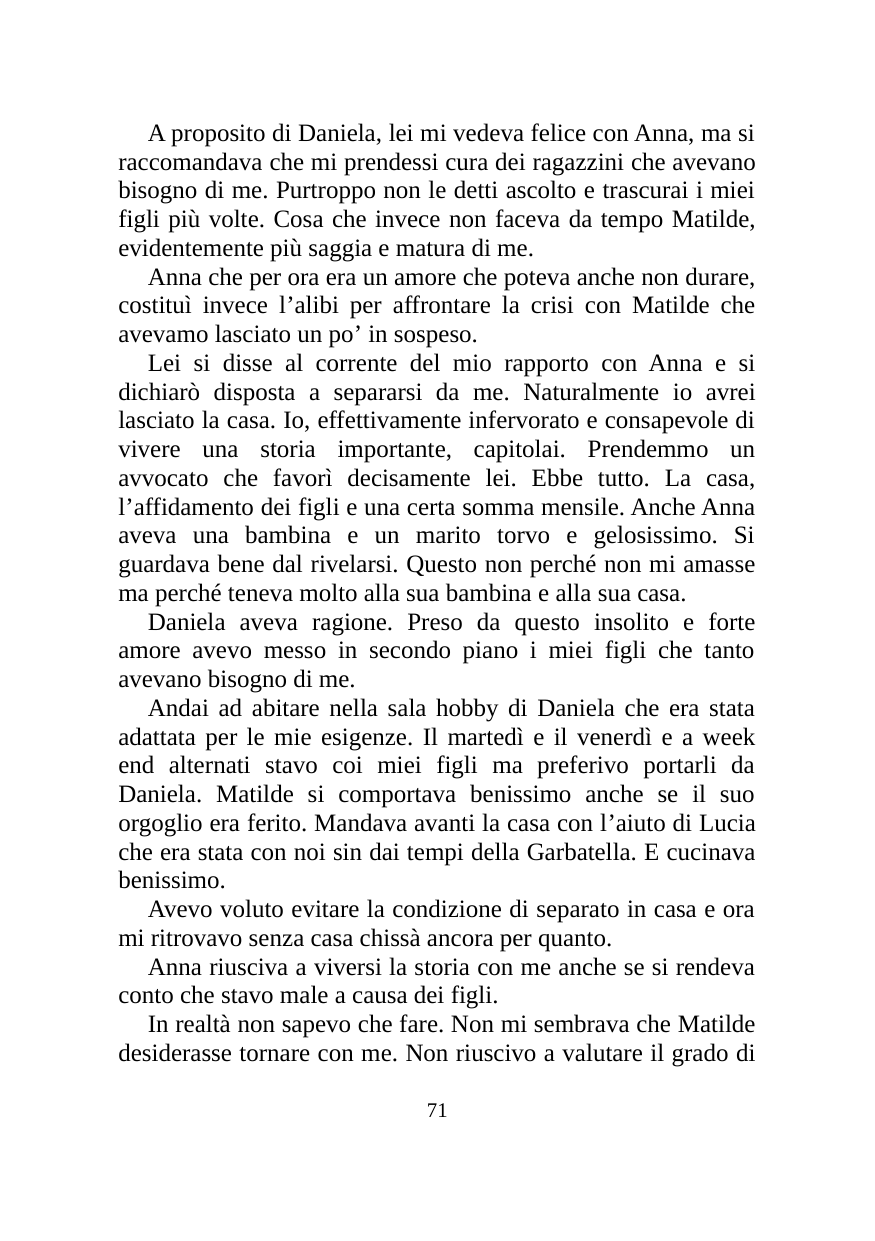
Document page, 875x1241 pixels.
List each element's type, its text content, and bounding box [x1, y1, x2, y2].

text Avevo voluto evitare la condizione di separato in casa e ora mi ritrovavo senza casa chissà ancora per quanto. [118, 894, 756, 952]
text Daniela aveva ragione. Preso da questo insolito e forte amore avevo messo in secondo piano i miei figli che tanto avevano bisogno di me. [118, 607, 756, 693]
text In realtà non sapevo che fare. Non mi sembrava che Matilde desiderasse tornare con me. Non riuscivo a valutare il grado di [118, 1009, 756, 1067]
text Andai ad abitare nella sala hobby di Daniela che era stata adattata per le mie esigenze. Il martedì e il venerdì e a week end alternati stavo coi miei figli ma preferivo portarli da Daniela. Matilde si comportava benissimo anche se il suo orgoglio era ferito. Mandava avanti la casa con l’aiuto di Lucia che era stata con noi sin dai tempi della Garbatella. E cucinava benissimo. [118, 693, 756, 894]
text A proposito di Daniela, lei mi vedeva felice con Anna, ma si raccomandava che mi prendessi cura dei ragazzini che avevano bisogno di me. Purtroppo non le detti ascolto e trascurai i miei figli più volte. Cosa che invece non faceva da tempo Matilde, evidentemente più saggia e matura di me. [118, 118, 756, 262]
text Lei si disse al corrente del mio rapporto con Anna e si dichiarò disposta a separarsi da me. Naturalmente io avrei lasciato la casa. Io, effettivamente infervorato e consapevole di vivere una storia importante, capitolai. Prendemmo un avvocato che favorì decisamente lei. Ebbe tutto. La casa, l’affidamento dei figli e una certa somma mensile. Anche Anna aveva una bambina e un marito torvo e gelosissimo. Si guardava bene dal rivelarsi. Questo non perché non mi amasse ma perché teneva molto alla sua bambina e alla sua casa. [118, 348, 756, 607]
text Anna riusciva a viversi la storia con me anche se si rendeva conto che stavo male a causa dei figli. [118, 952, 756, 1009]
text Anna che per ora era un amore che poteva anche non durare, costituì invece l’alibi per affrontare la crisi con Matilde che avevamo lasciato un po’ in sospeso. [118, 262, 756, 348]
